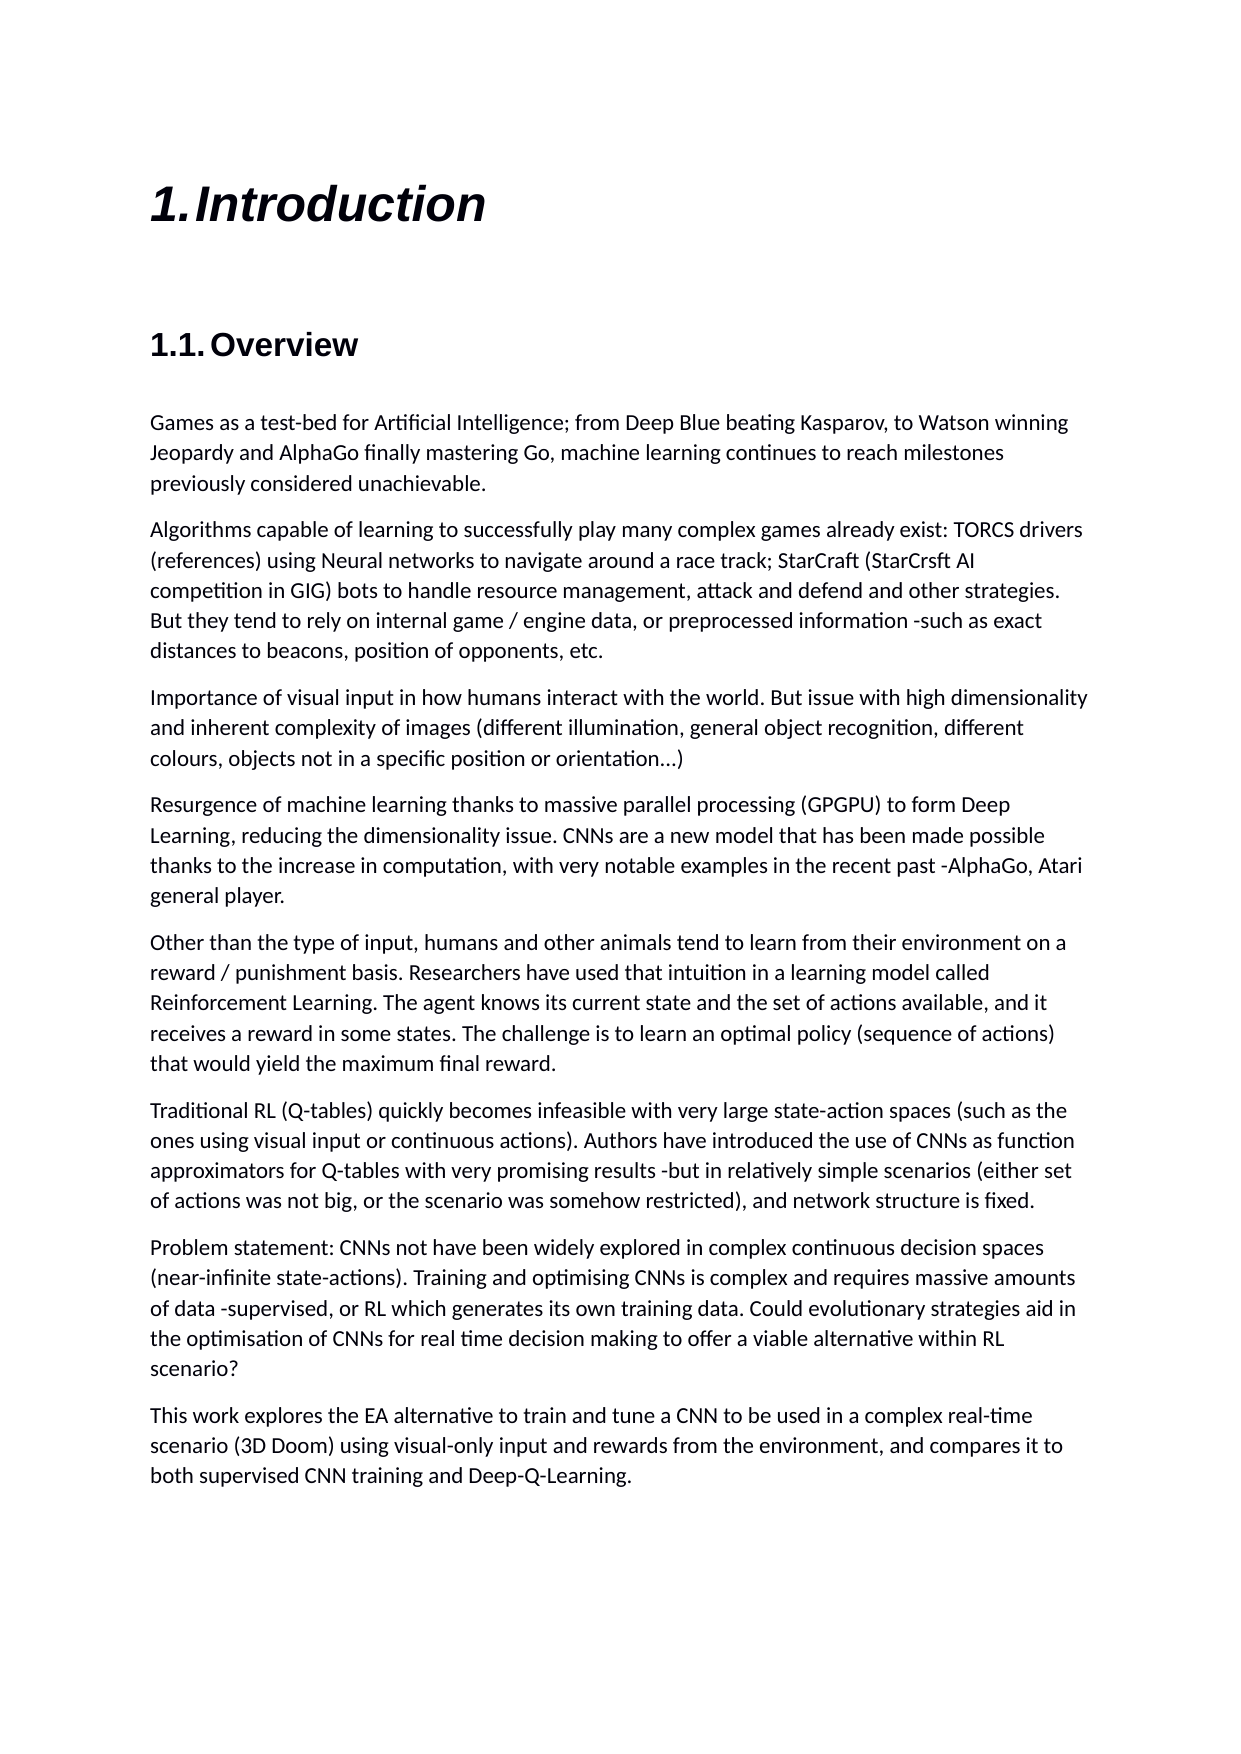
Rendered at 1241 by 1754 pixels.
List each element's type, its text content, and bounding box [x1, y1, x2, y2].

text Problem statement: CNNs not have been widely explored in complex continuous decision spaces (near-infinite state-actions). Training and optimising CNNs is complex and requires massive amounts of data -supervised, or RL which generates its own training data. Could evolutionary strategies aid in the optimisation of CNNs for real time decision making to offer a viable alternative within RL scenario? [150, 1233, 1090, 1382]
text Other than the type of input, humans and other animals tend to learn from their environment on a reward / punishment basis. Researchers have used that intuition in a learning model called Reinforcement Learning. The agent knows its current state and the set of actions available, and it receives a reward in some states. The challenge is to learn an optimal policy (sequence of actions) that would yield the maximum final reward. [150, 928, 1090, 1077]
text Importance of visual input in how humans interact with the world. But issue with high dimensionality and inherent complexity of images (different illumination, general object recognition, different colours, objects not in a specific position or orientation...) [150, 683, 1090, 772]
subtitle Introduction [150, 175, 1090, 232]
text Resurgence of machine learning thanks to massive parallel processing (GPGPU) to form Deep Learning, reducing the dimensionality issue. CNNs are a new model that has been made possible thanks to the increase in computation, with very notable examples in the recent past -AlphaGo, Atari general player. [150, 791, 1090, 909]
subtitle Overview [150, 325, 1090, 364]
text Games as a test-bed for Artificial Intelligence; from Deep Blue beating Kasparov, to Watson winning Jeopardy and AlphaGo finally mastering Go, machine learning continues to reach milestones previously considered unachievable. [150, 408, 1090, 497]
text Traditional RL (Q-tables) quickly becomes infeasible with very large state-action spaces (such as the ones using visual input or continuous actions). Authors have introduced the use of CNNs as function approximators for Q-tables with very promising results -but in relatively simple scenarios (either set of actions was not big, or the scenario was somehow restricted), and network structure is fixed. [150, 1096, 1090, 1214]
text Algorithms capable of learning to successfully play many complex games already exist: TORCS drivers (references) using Neural networks to navigate around a race track; StarCraft (StarCrsft AI competition in GIG) bots to handle resource management, attack and defend and other strategies. But they tend to rely on internal game / engine data, or preprocessed information -such as exact distances to beacons, position of opponents, etc. [150, 516, 1090, 664]
text This work explores the EA alternative to train and tune a CNN to be used in a complex real-time scenario (3D Doom) using visual-only input and rewards from the environment, and compares it to both supervised CNN training and Deep-Q-Learning. [150, 1401, 1090, 1489]
